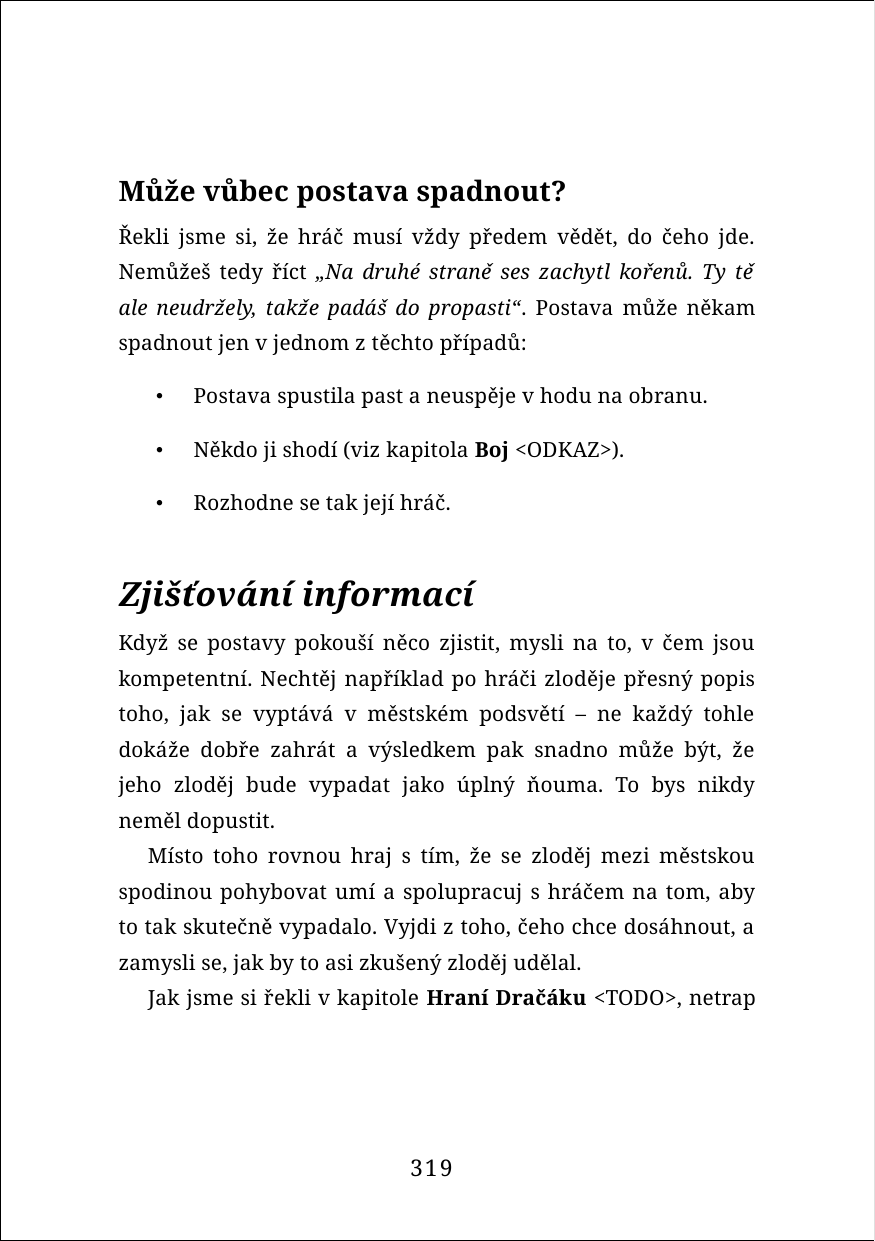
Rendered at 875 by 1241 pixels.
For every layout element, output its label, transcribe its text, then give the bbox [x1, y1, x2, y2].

list Někdo ji shodí (viz kapitola Boj <ODKAZ>). [156, 435, 756, 463]
subtitle Zjišťování informací [118, 571, 756, 616]
list Postava spustila past a neuspěje v hodu na obranu. [156, 382, 756, 410]
text Když se postavy pokouší něco zjistit, mysli na to, v čem jsou kompetentní. Nechtěj například po hráči zloděje přesný popis toho, jak se vyptává v městském podsvětí – ne každý tohle dokáže dobře zahrát a výsledkem pak snadno může být, že jeho zloděj bude vypadat jako úplný ňouma. To bys nikdy neměl dopustit. Místo toho rovnou hraj s tím, že se zloděj mezi městskou spodinou pohybovat umí a spolupracuj s hráčem na tom, aby to tak skutečně vypadalo. Vyjdi z toho, čeho chce dosáhnout, a zamysli se, jak by to asi zkušený zloděj udělal. Jak jsme si řekli v kapitole Hraní Dračáku <TODO>, netrap [118, 628, 756, 1012]
list Rozhodne se tak její hráč. [156, 488, 756, 517]
subtitle Může vůbec postava spadnout? [118, 172, 756, 210]
text Řekli jsme si, že hráč musí vždy předem vědět, do čeho jde. Nemůžeš tedy říct „Na druhé straně ses zachytl kořenů. Ty tě ale neudržely, takže padáš do propasti“. Postava může někam spadnout jen v jednom z těchto případů: [118, 222, 756, 357]
